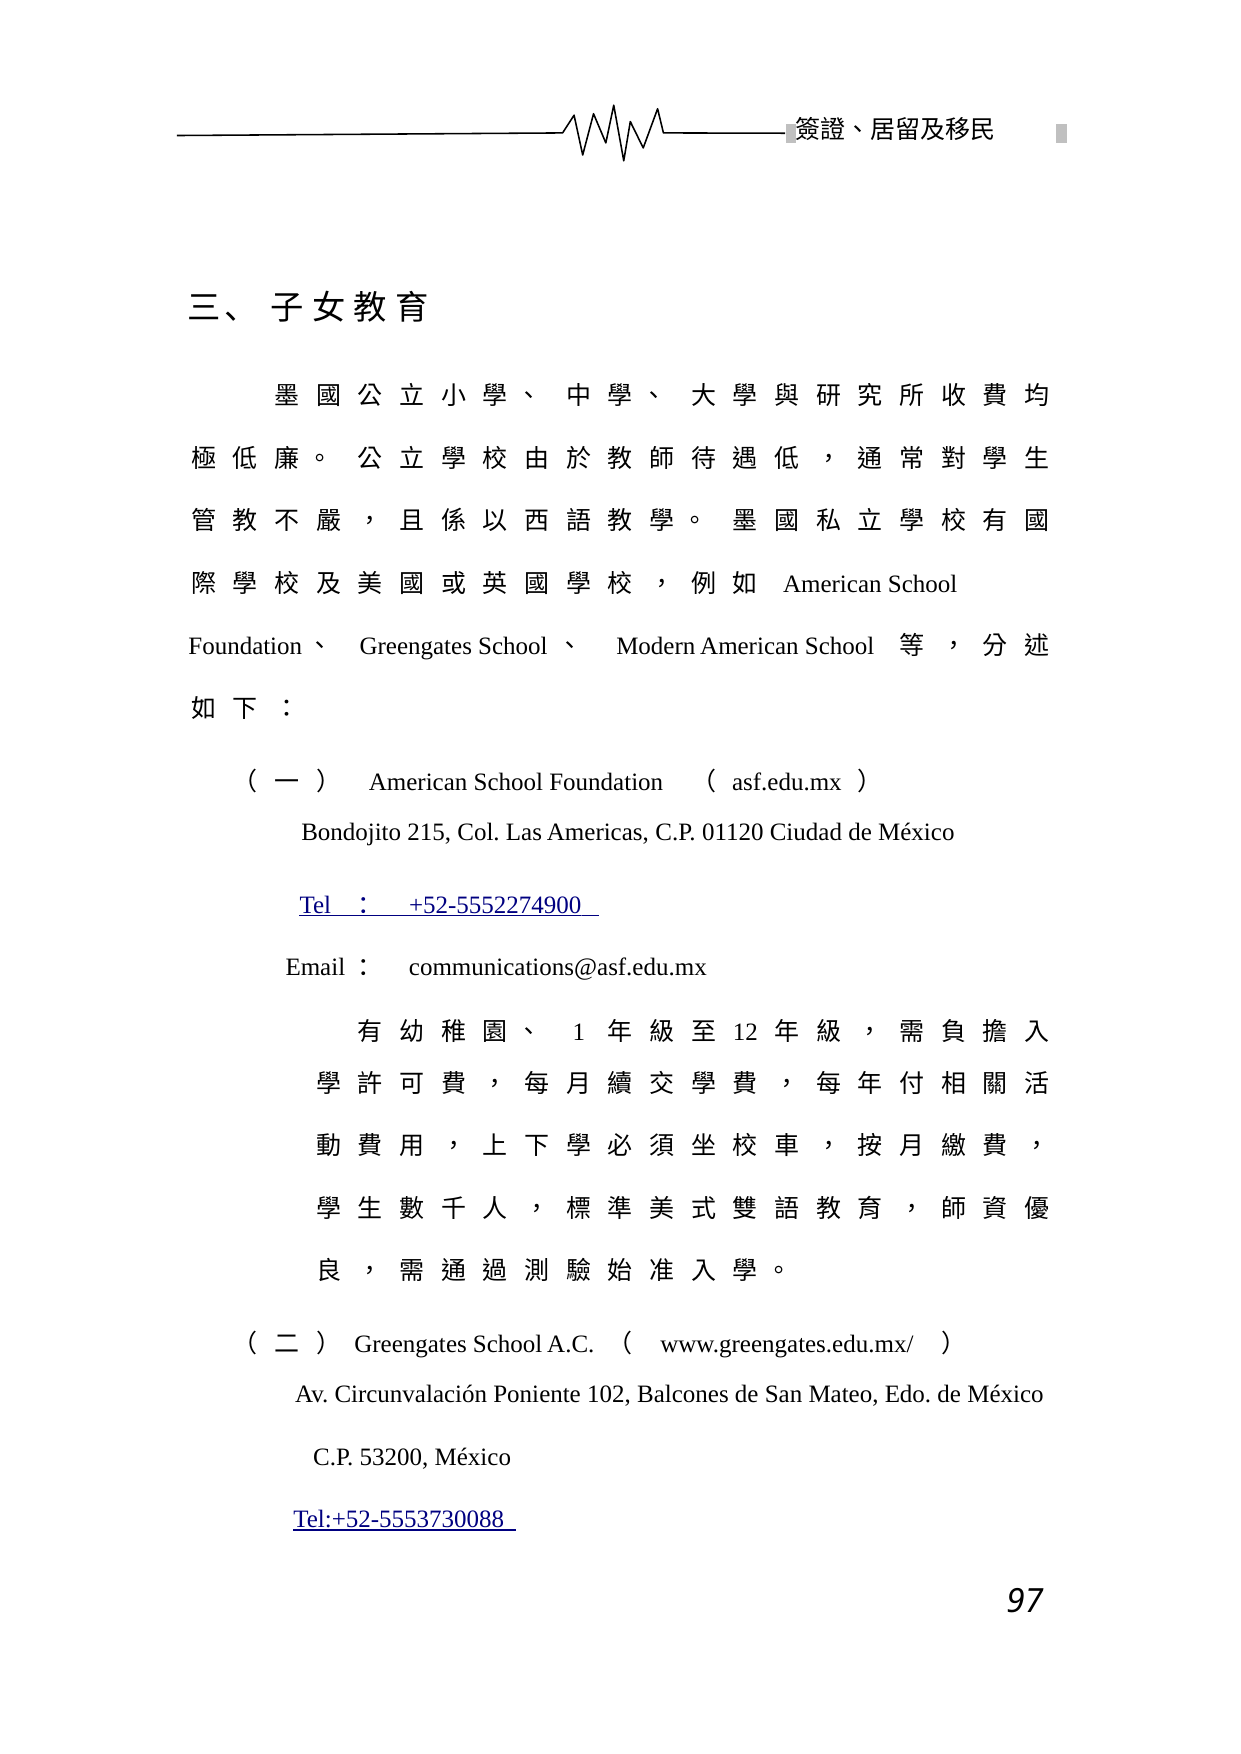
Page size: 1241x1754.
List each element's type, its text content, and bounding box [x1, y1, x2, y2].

text Bondojito 215, Col. Las Americas, C.P. 01120 Ciudad de México [207, 790, 1058, 852]
text 有幼稚園、1年級至12年級，需負擔入學許可費，每月續交學費，每年付相關活動費用，上下學必須坐校車，按月繳費，學生數千人，標準美式雙語教育，師資優良，需通過測驗始准入學。 [281, 977, 1058, 1290]
text 墨國公立小學、中學、大學與研究所收費均極低廉。公立學校由於教師待遇低，通常對學生管教不嚴，且係以西語教學。墨國私立學校有國際學校及美國或英國學校，例如American School Foundation、Greengates School、Modern American School等，分述如下： [183, 352, 1058, 727]
text （一）American School Foundation（asf.edu.mx） [207, 727, 1058, 790]
text Email：communications@asf.edu.mx [207, 915, 1058, 977]
text 三、子女教育 [183, 263, 1058, 326]
text （二）Greengates School A.C.（www.greengates.edu.mx/） [207, 1290, 1058, 1352]
text Tel：+52-5552274900 [207, 852, 1058, 915]
text Av. Circunvalación Poniente 102, Balcones de San Mateo, Edo. de México C.P. 53200, México [207, 1352, 1058, 1477]
text Tel:+52-5553730088 [207, 1477, 1058, 1540]
